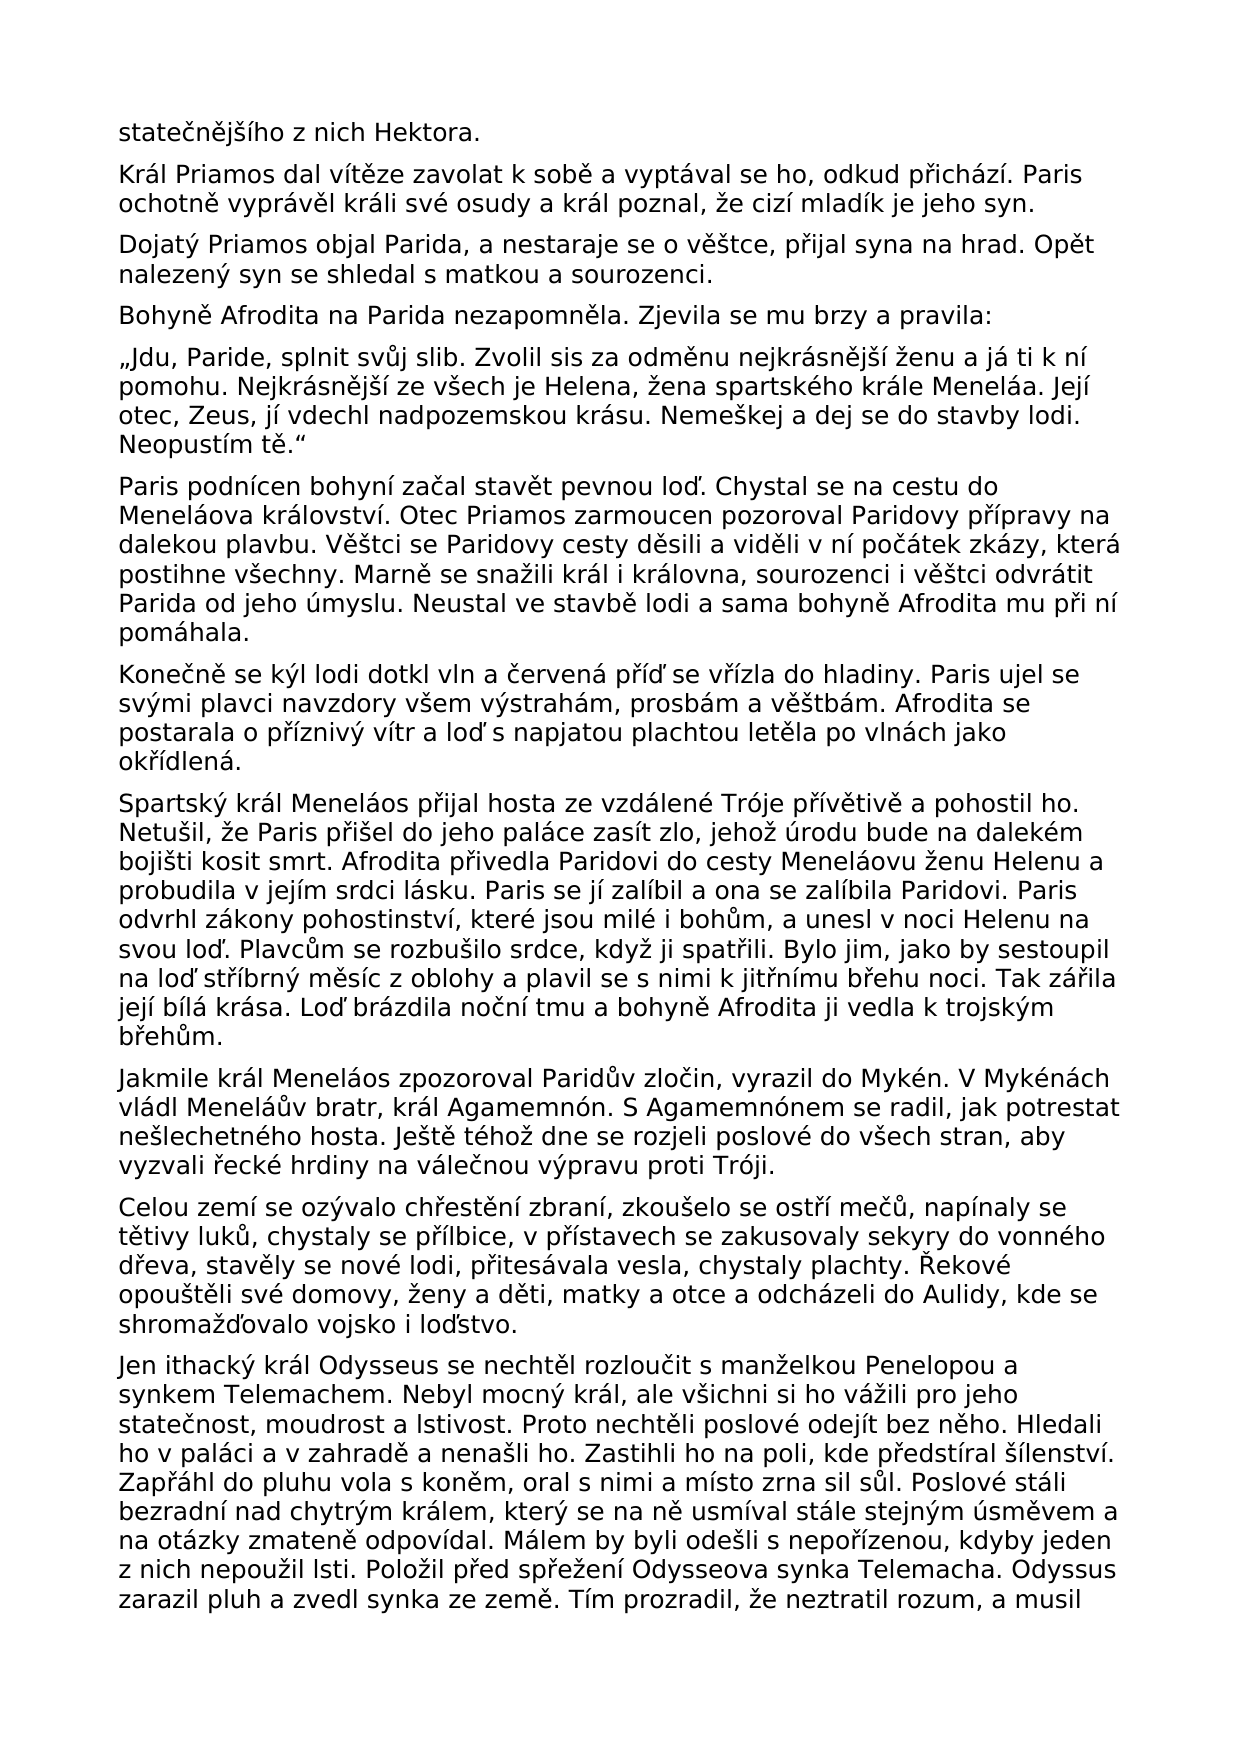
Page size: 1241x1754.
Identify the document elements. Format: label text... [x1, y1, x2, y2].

text Jakmile král Meneláos zpozoroval Paridův zločin, vyrazil do Mykén. V Mykénách vládl Meneláův bratr, král Agamemnón. S Agamemnónem se radil, jak potrestat nešlechetného hosta. Ještě téhož dne se rozjeli poslové do všech stran, aby vyzvali řecké hrdiny na válečnou výpravu proti Tróji. [118, 1064, 1122, 1181]
text Jen ithacký král Odysseus se nechtěl rozloučit s manželkou Penelopou a synkem Telemachem. Nebyl mocný král, ale všichni si ho vážili pro jeho statečnost, moudrost a lstivost. Proto nechtěli poslové odejít bez něho. Hledali ho v paláci a v zahradě a nenašli ho. Zastihli ho na poli, kde předstíral šílenství. Zapřáhl do pluhu vola s koněm, oral s nimi a místo zrna sil sůl. Poslové stáli bezradní nad chytrým králem, který se na ně usmíval stále stejným úsměvem a na otázky zmateně odpovídal. Málem by byli odešli s nepořízenou, kdyby jeden z nich nepoužil lsti. Položil před spřežení Odysseova synka Telemacha. Odyssus zarazil pluh a zvedl synka ze země. Tím prozradil, že neztratil rozum, a musil [118, 1351, 1122, 1614]
text Celou zemí se ozývalo chřestění zbraní, zkoušelo se ostří mečů, napínaly se tětivy luků, chystaly se přílbice, v přístavech se zakusovaly sekyry do vonného dřeva, stavěly se nové lodi, přitesávala vesla, chystaly plachty. Řekové opouštěli své domovy, ženy a děti, matky a otce a odcházeli do Aulidy, kde se shromažďovalo vojsko i loďstvo. [118, 1193, 1122, 1339]
text „Jdu, Paride, splnit svůj slib. Zvolil sis za odměnu nejkrásnější ženu a já ti k ní pomohu. Nejkrásnější ze všech je Helena, žena spartského krále Meneláa. Její otec, Zeus, jí vdechl nadpozemskou krásu. Nemeškej a dej se do stavby lodi. Neopustím tě.“ [118, 343, 1122, 460]
text Paris podnícen bohyní začal stavět pevnou loď. Chystal se na cestu do Meneláova království. Otec Priamos zarmoucen pozoroval Paridovy přípravy na dalekou plavbu. Věštci se Paridovy cesty děsili a viděli v ní počátek zkázy, která postihne všechny. Marně se snažili král i královna, sourozenci i věštci odvrátit Parida od jeho úmyslu. Neustal ve stavbě lodi a sama bohyně Afrodita mu při ní pomáhala. [118, 472, 1122, 647]
text Konečně se kýl lodi dotkl vln a červená příď se vřízla do hladiny. Paris ujel se svými plavci navzdory všem výstrahám, prosbám a věštbám. Afrodita se postarala o příznivý vítr a loď s napjatou plachtou letěla po vlnách jako okřídlená. [118, 660, 1122, 776]
text Král Priamos dal vítěze zavolat k sobě a vyptával se ho, odkud přichází. Paris ochotně vyprávěl králi své osudy a král poznal, že cizí mladík je jeho syn. [118, 160, 1122, 218]
text Spartský král Meneláos přijal hosta ze vzdálené Tróje přívětivě a pohostil ho. Netušil, že Paris přišel do jeho paláce zasít zlo, jehož úrodu bude na dalekém bojišti kosit smrt. Afrodita přivedla Paridovi do cesty Meneláovu ženu Helenu a probudila v jejím srdci lásku. Paris se jí zalíbil a ona se zalíbila Paridovi. Paris odvrhl zákony pohostinství, které jsou milé i bohům, a unesl v noci Helenu na svou loď. Plavcům se rozbušilo srdce, když ji spatřili. Bylo jim, jako by sestoupil na loď stříbrný měsíc z oblohy a plavil se s nimi k jitřnímu břehu noci. Tak zářila její bílá krása. Loď brázdila noční tmu a bohyně Afrodita ji vedla k trojským břehům. [118, 789, 1122, 1051]
text Bohyně Afrodita na Parida nezapomněla. Zjevila se mu brzy a pravila: [118, 301, 1122, 331]
text statečnějšího z nich Hektora. [118, 118, 1122, 147]
text Dojatý Priamos objal Parida, a nestaraje se o věštce, přijal syna na hrad. Opět nalezený syn se shledal s matkou a sourozenci. [118, 231, 1122, 289]
